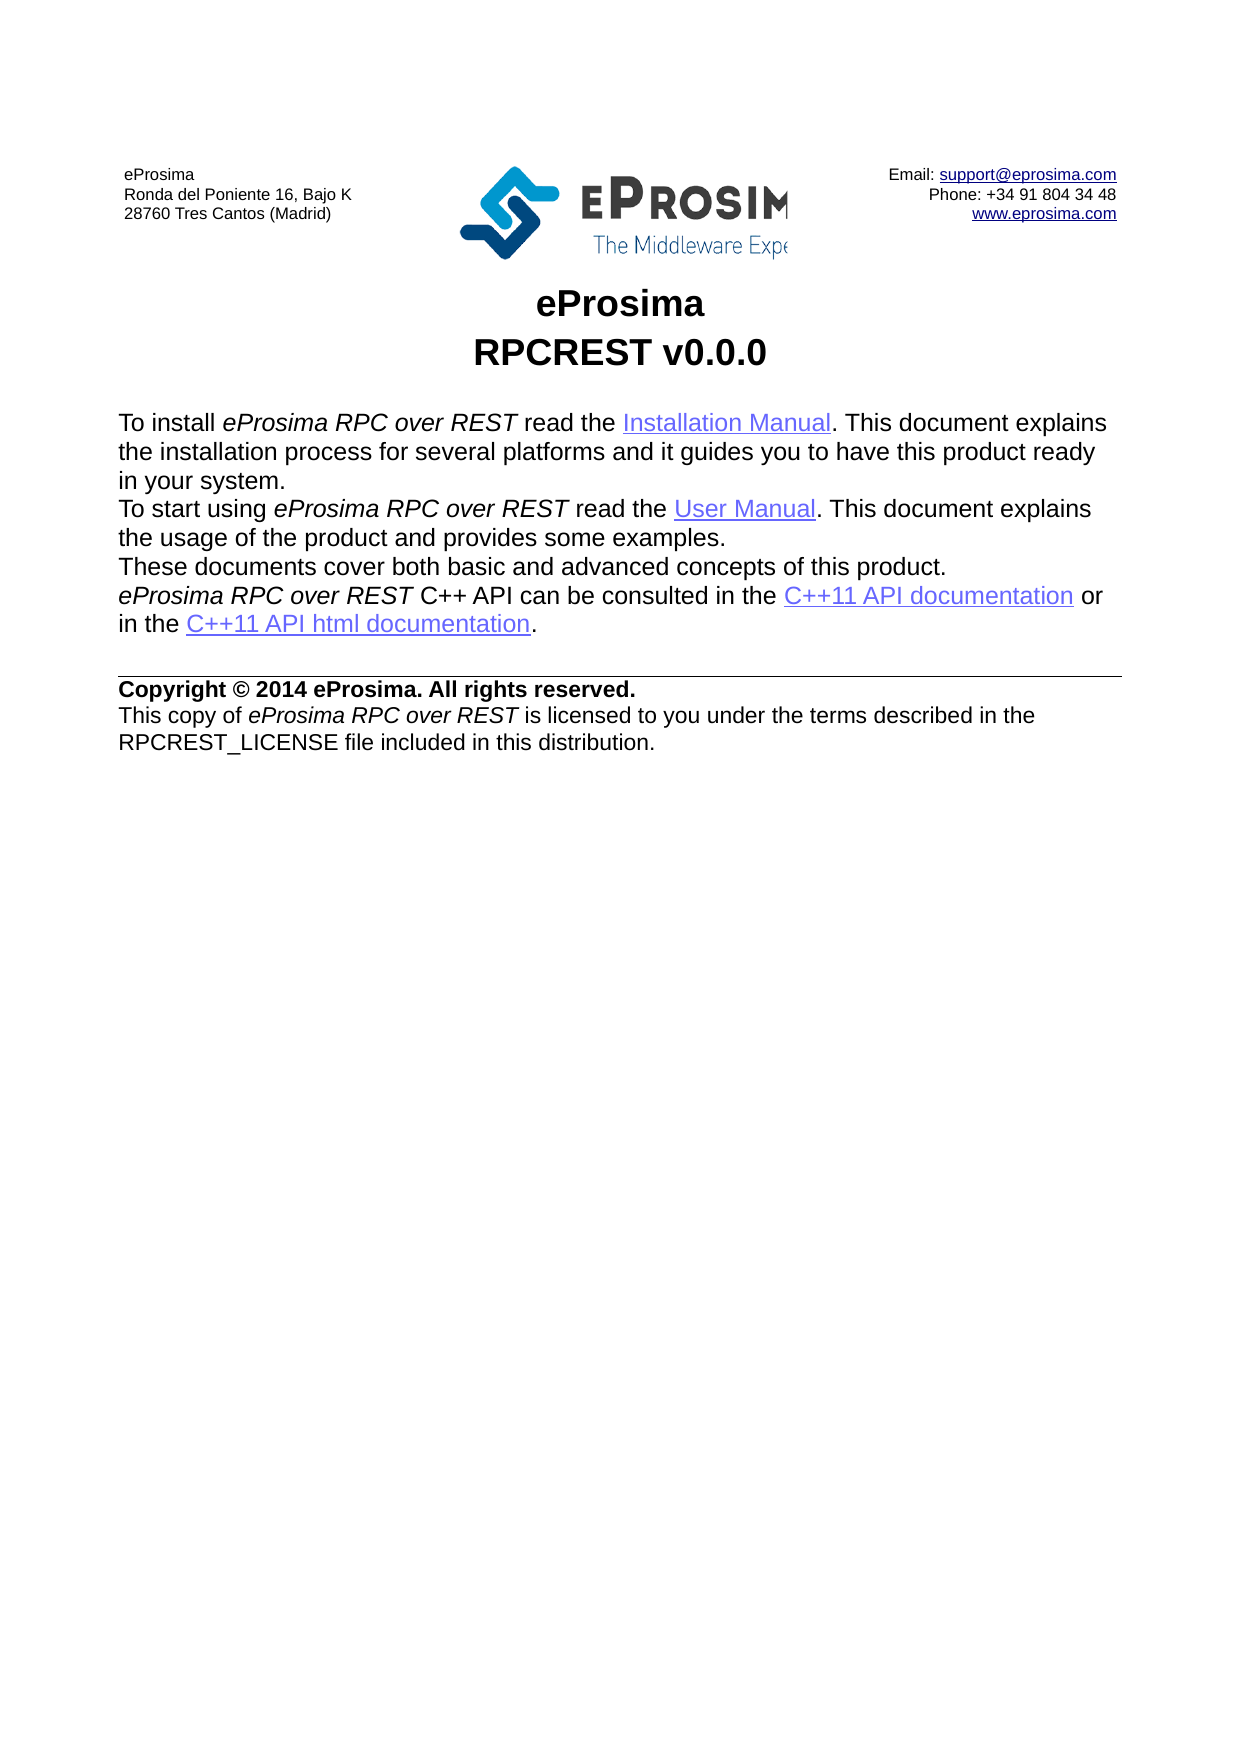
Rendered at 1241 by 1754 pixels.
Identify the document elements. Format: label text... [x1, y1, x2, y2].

text To install eProsima RPC over REST read the Installation Manual. This document explains the installation process for several platforms and it guides you to have this product ready in your system. [118, 408, 1122, 494]
text To start using eProsima RPC over REST read the User Manual. This document explains the usage of the product and provides some examples. [118, 494, 1122, 552]
text These documents cover both basic and advanced concepts of this product. [118, 552, 1122, 581]
text eProsima RPC over REST C++ API can be consulted in the C++11 API documentation or in the C++11 API html documentation. [118, 581, 1122, 638]
table_header eProsima Ronda del Poniente 16, Bajo K 28760 Tres Cantos (Madrid) [118, 159, 453, 379]
table_header Email: support@eprosima.com Phone: +34 91 804 34 48 www.eprosima.com [788, 159, 1122, 379]
picture [458, 165, 788, 262]
text This copy of eProsima RPC over REST is licensed to you under the terms described in the RPCREST_LICENSE file included in this distribution. [118, 702, 1122, 755]
table_header eProsima RPCREST v0.0.0 [453, 159, 787, 379]
text Copyright © 2014 eProsima. All rights reserved. [118, 677, 1122, 702]
